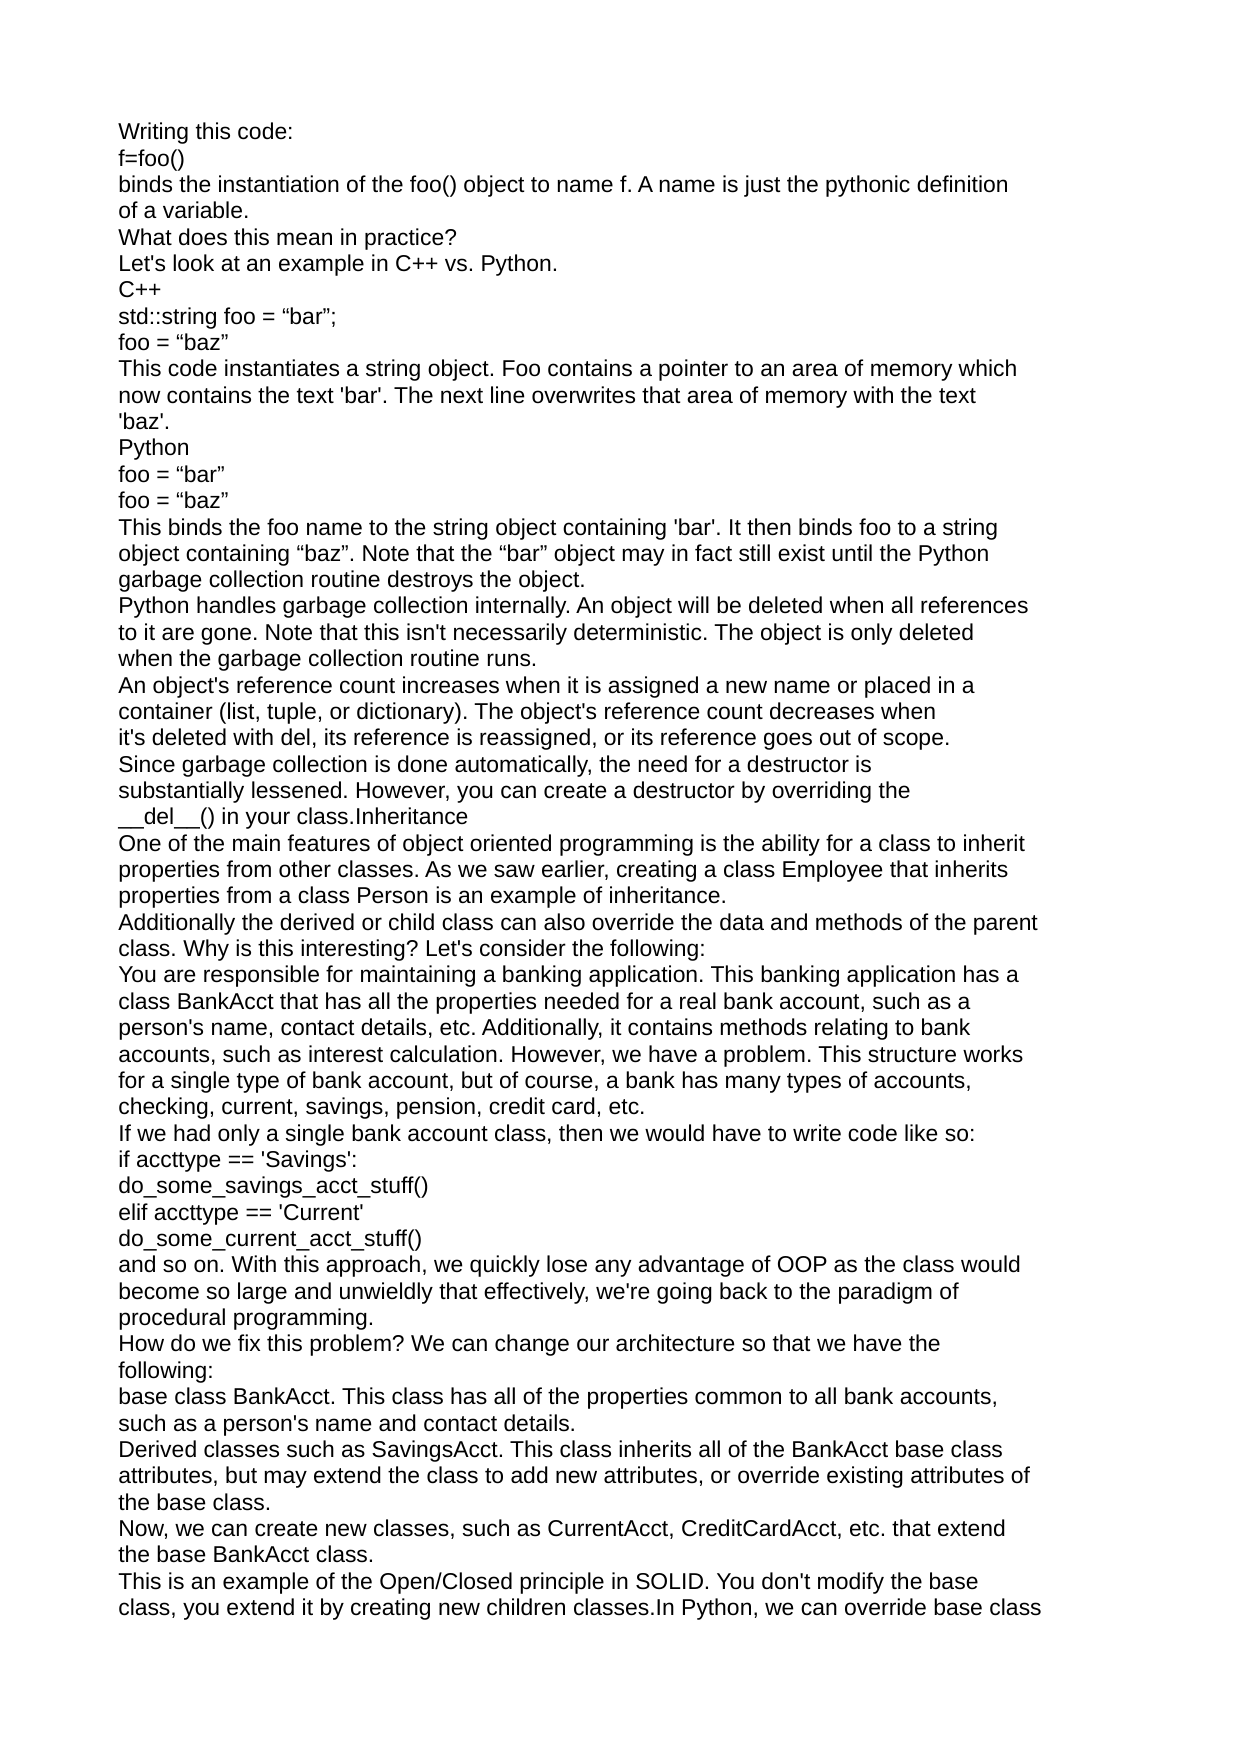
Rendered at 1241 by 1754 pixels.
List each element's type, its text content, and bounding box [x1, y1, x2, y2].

text such as a person's name and contact details. [118, 1409, 1122, 1436]
text You are responsible for maintaining a banking application. This banking application has a [118, 961, 1122, 988]
text C++ [118, 276, 1122, 303]
text Since garbage collection is done automatically, the need for a destructor is [118, 751, 1122, 777]
text for a single type of bank account, but of course, a bank has many types of accounts, [118, 1067, 1122, 1093]
text Let's look at an example in C++ vs. Python. [118, 250, 1122, 276]
text following: [118, 1357, 1122, 1383]
text the base class. [118, 1488, 1122, 1515]
text to it are gone. Note that this isn't necessarily deterministic. The object is only deleted [118, 619, 1122, 645]
text f=foo() [118, 144, 1122, 171]
text now contains the text 'bar'. The next line overwrites that area of memory with the text [118, 382, 1122, 408]
text elif accttype == 'Current' [118, 1199, 1122, 1225]
text foo = “bar” [118, 461, 1122, 487]
text Derived classes such as SavingsAcct. This class inherits all of the BankAcct base class [118, 1436, 1122, 1462]
text What does this mean in practice? [118, 223, 1122, 250]
text object containing “baz”. Note that the “bar” object may in fact still exist until the Python [118, 540, 1122, 566]
text base class BankAcct. This class has all of the properties common to all bank accounts, [118, 1383, 1122, 1409]
text binds the instantiation of the foo() object to name f. A name is just the pythonic definition [118, 171, 1122, 197]
text and so on. With this approach, we quickly lose any advantage of OOP as the class would [118, 1251, 1122, 1278]
text If we had only a single bank account class, then we would have to write code like so: [118, 1119, 1122, 1146]
text substantially lessened. However, you can create a destructor by overriding the [118, 777, 1122, 803]
text if accttype == 'Savings': [118, 1146, 1122, 1172]
text One of the main features of object oriented programming is the ability for a class to inherit [118, 830, 1122, 856]
text person's name, contact details, etc. Additionally, it contains methods relating to bank [118, 1014, 1122, 1041]
text the base BankAcct class. [118, 1541, 1122, 1568]
text do_some_savings_acct_stuff() [118, 1172, 1122, 1199]
text properties from other classes. As we saw earlier, creating a class Employee that inherits [118, 856, 1122, 882]
text procedural programming. [118, 1304, 1122, 1330]
text Python handles garbage collection internally. An object will be deleted when all references [118, 592, 1122, 619]
text garbage collection routine destroys the object. [118, 566, 1122, 592]
text Now, we can create new classes, such as CurrentAcct, CreditCardAcct, etc. that extend [118, 1515, 1122, 1541]
text do_some_current_acct_stuff() [118, 1225, 1122, 1251]
text An object's reference count increases when it is assigned a new name or placed in a [118, 672, 1122, 698]
text it's deleted with del, its reference is reassigned, or its reference goes out of scope. [118, 724, 1122, 751]
text checking, current, savings, pension, credit card, etc. [118, 1093, 1122, 1119]
text of a variable. [118, 197, 1122, 223]
text 'baz'. [118, 408, 1122, 434]
text This binds the foo name to the string object containing 'bar'. It then binds foo to a string [118, 513, 1122, 540]
text foo = “baz” [118, 487, 1122, 513]
text accounts, such as interest calculation. However, we have a problem. This structure works [118, 1041, 1122, 1067]
text This is an example of the Open/Closed principle in SOLID. You don't modify the base [118, 1568, 1122, 1594]
text properties from a class Person is an example of inheritance. [118, 882, 1122, 909]
text This code instantiates a string object. Foo contains a pointer to an area of memory which [118, 355, 1122, 382]
text foo = “baz” [118, 329, 1122, 355]
text become so large and unwieldly that effectively, we're going back to the paradigm of [118, 1278, 1122, 1304]
text Python [118, 434, 1122, 461]
text attributes, but may extend the class to add new attributes, or override existing attributes of [118, 1462, 1122, 1488]
text How do we fix this problem? We can change our architecture so that we have the [118, 1330, 1122, 1357]
text std::string foo = “bar”; [118, 303, 1122, 329]
text class, you extend it by creating new children classes.In Python, we can override base class [118, 1594, 1122, 1620]
text __del__() in your class.Inheritance [118, 803, 1122, 830]
text Additionally the derived or child class can also override the data and methods of the parent [118, 909, 1122, 935]
text class BankAcct that has all the properties needed for a real bank account, such as a [118, 988, 1122, 1014]
text Writing this code: [118, 118, 1122, 144]
text container (list, tuple, or dictionary). The object's reference count decreases when [118, 698, 1122, 724]
text class. Why is this interesting? Let's consider the following: [118, 935, 1122, 961]
text when the garbage collection routine runs. [118, 645, 1122, 672]
